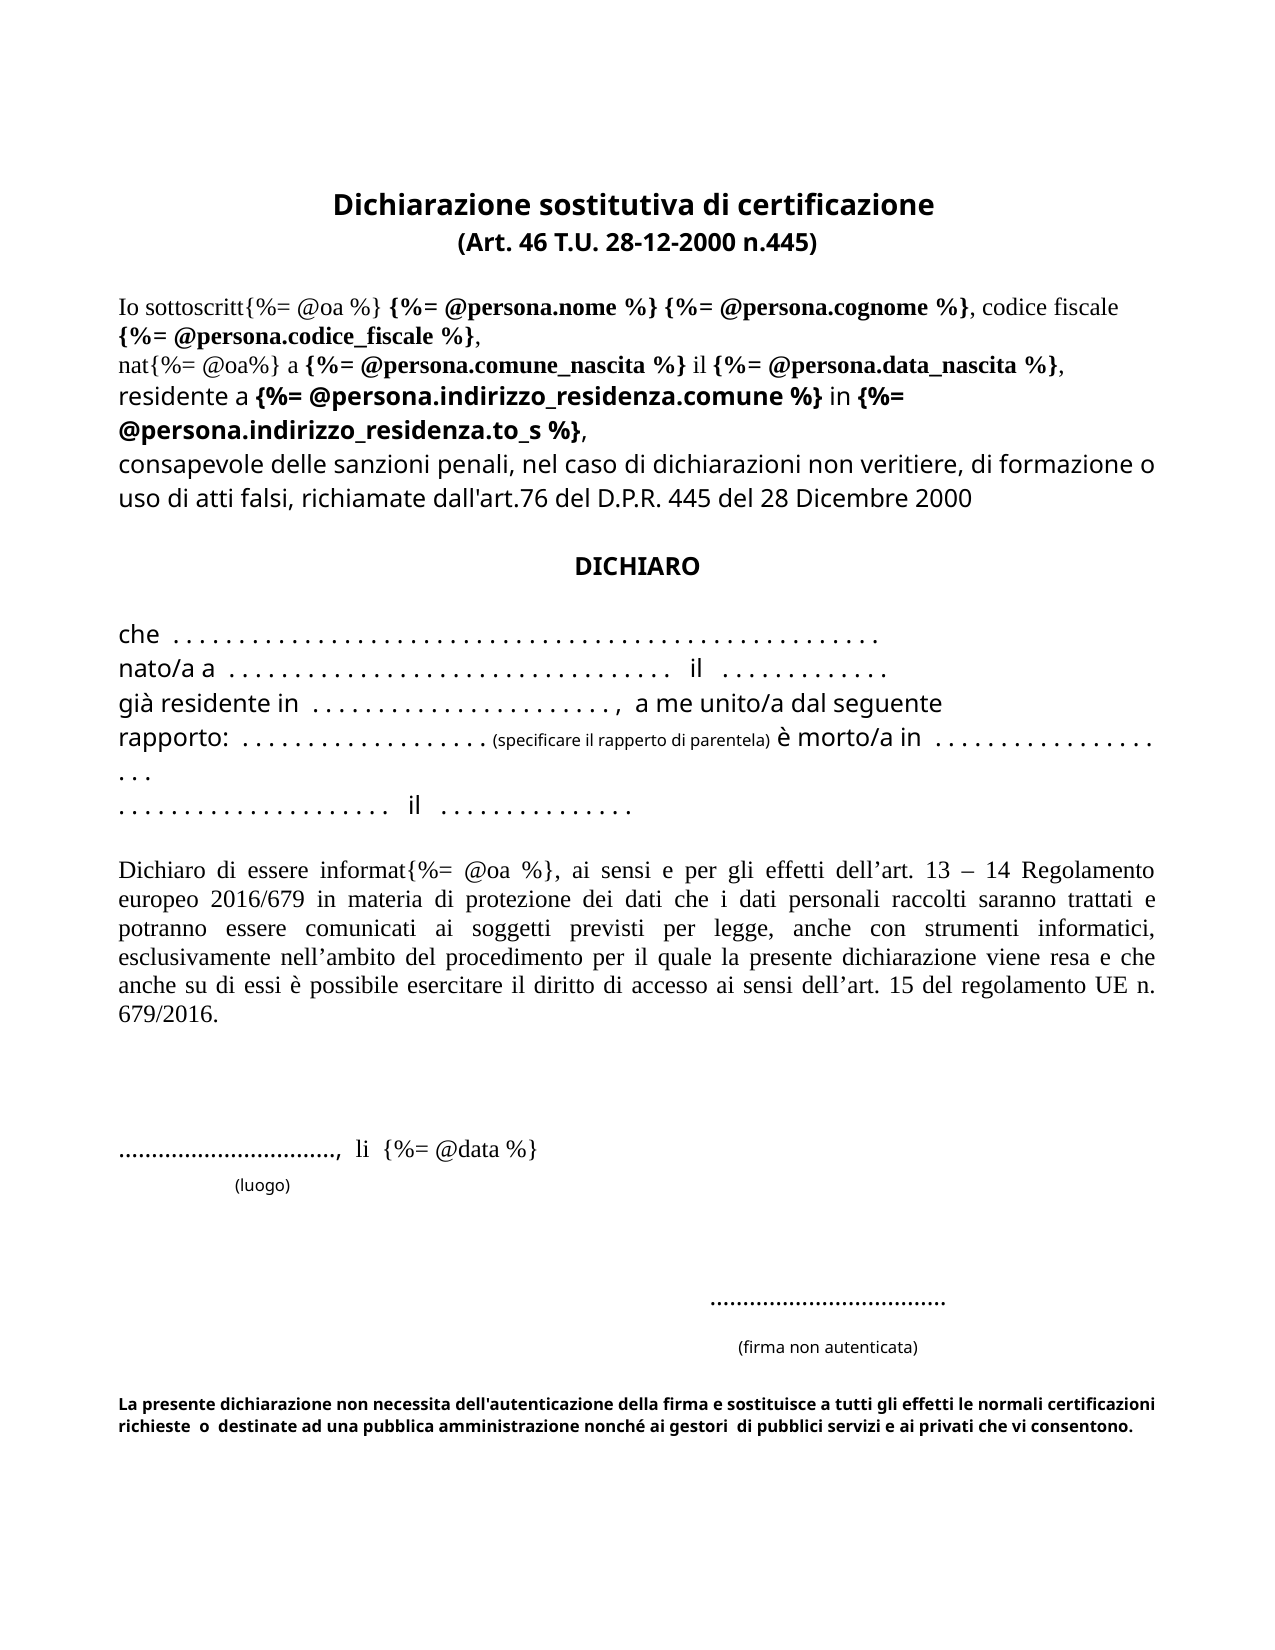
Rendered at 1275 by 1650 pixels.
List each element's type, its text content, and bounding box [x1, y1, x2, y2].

text che . . . . . . . . . . . . . . . . . . . . . . . . . . . . . . . . . . . . . . . . . . . . . . . . . . . . . . [118, 617, 1157, 651]
text ……………………………, li {%= @data %} [118, 1130, 1157, 1164]
text nat{%= @oa%} a {%= @persona.comune_nascita %} il {%= @persona.data_nascita %}, [118, 350, 1157, 379]
text Dichiaro di essere informat{%= @oa %}, ai sensi e per gli effetti dell’art. 13 – 14 Regolamento europeo 2016/679 in materia di protezione dei dati che i dati personali raccolti saranno trattati e potranno essere comunicati ai soggetti previsti per legge, anche con strumenti informatici, esclusivamente nell’ambito del procedimento per il quale la presente dichiarazione viene resa e che anche su di essi è possibile esercitare il diritto di accesso ai sensi dell’art. 15 del regolamento UE n. 679/2016. [118, 856, 1157, 1028]
text residente a {%= @persona.indirizzo_residenza.comune %} in {%= @persona.indirizzo_residenza.to_s %}, [118, 379, 1157, 447]
text DICHIARO [118, 549, 1157, 583]
text rapporto: . . . . . . . . . . . . . . . . . . . (specificare il rapperto di parentela) è morto/a in . . . . . . . . . . . . . . . . . . . . [118, 719, 1157, 787]
text . . . . . . . . . . . . . . . . . . . . . il . . . . . . . . . . . . . . . [118, 787, 1157, 821]
text (luogo) [118, 1164, 1157, 1198]
text La presente dichiarazione non necessita dell'autenticazione della firma e sostituisce a tutti gli effetti le normali certificazioni richieste o destinate ad una pubblica amministrazione nonché ai gestori di pubblici servizi e ai privati che vi consentono. [118, 1392, 1157, 1437]
text ……………………………… [118, 1278, 1157, 1313]
text (Art. 46 T.U. 28-12-2000 n.445) [118, 224, 1157, 258]
text consapevole delle sanzioni penali, nel caso di dichiarazioni non veritiere, di formazione o uso di atti falsi, richiamate dall'art.76 del D.P.R. 445 del 28 Dicembre 2000 [118, 447, 1157, 515]
text (firma non autenticata) [118, 1335, 1157, 1358]
text già residente in . . . . . . . . . . . . . . . . . . . . . . . , a me unito/a dal seguente [118, 685, 1157, 719]
text Io sottoscritt{%= @oa %} {%= @persona.nome %} {%= @persona.cognome %}, codice fiscale {%= @persona.codice_fiscale %}, [118, 292, 1157, 350]
text Dichiarazione sostitutiva di certificazione [118, 184, 1157, 224]
text nato/a a . . . . . . . . . . . . . . . . . . . . . . . . . . . . . . . . . . il . . . . . . . . . . . . . [118, 651, 1157, 685]
